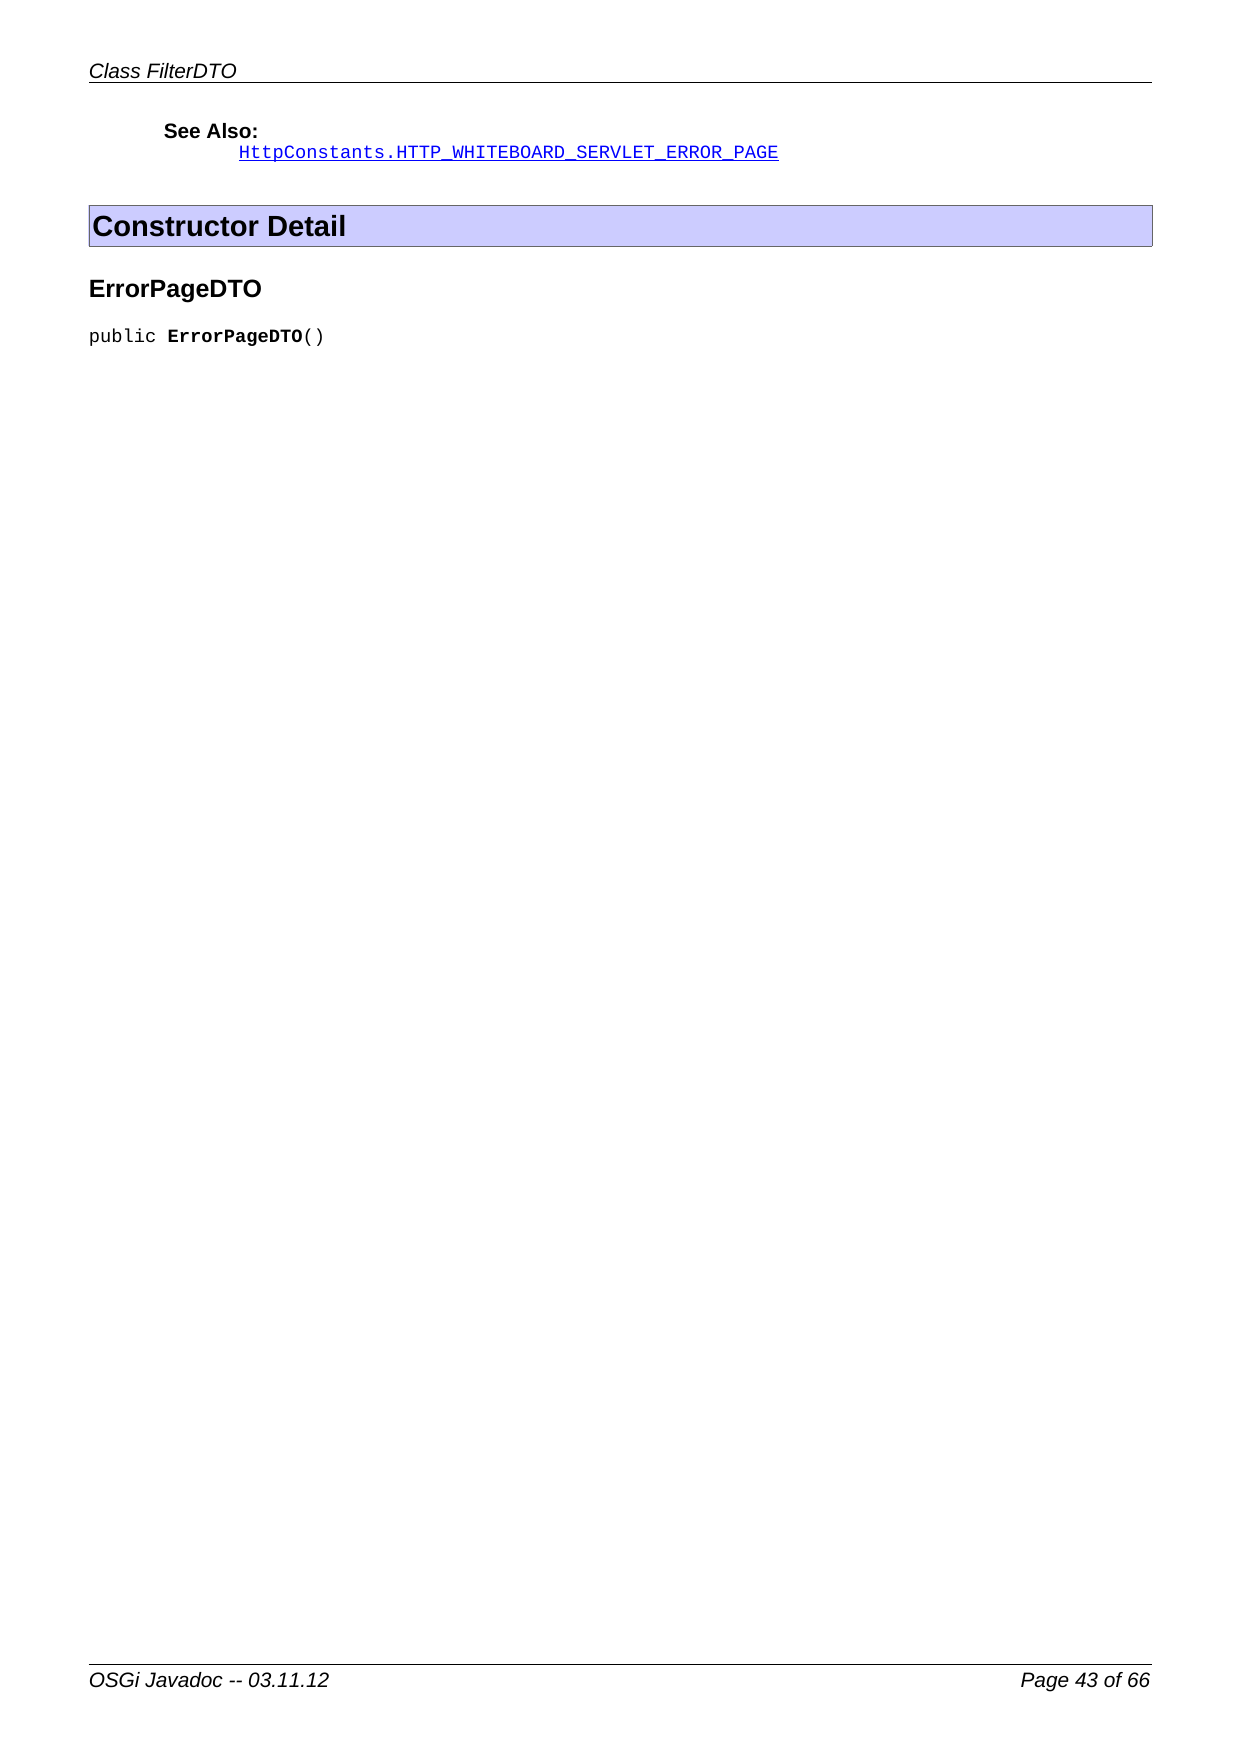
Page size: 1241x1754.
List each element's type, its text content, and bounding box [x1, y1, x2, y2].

subtitle ErrorPageDTO [88, 274, 1152, 303]
subtitle Constructor Detail [90, 206, 1152, 246]
text See Also: [163, 118, 1152, 142]
text public ErrorPageDTO() [88, 327, 1152, 348]
text HttpConstants.HTTP_WHITEBOARD_SERVLET_ERROR_PAGE [238, 142, 1152, 164]
